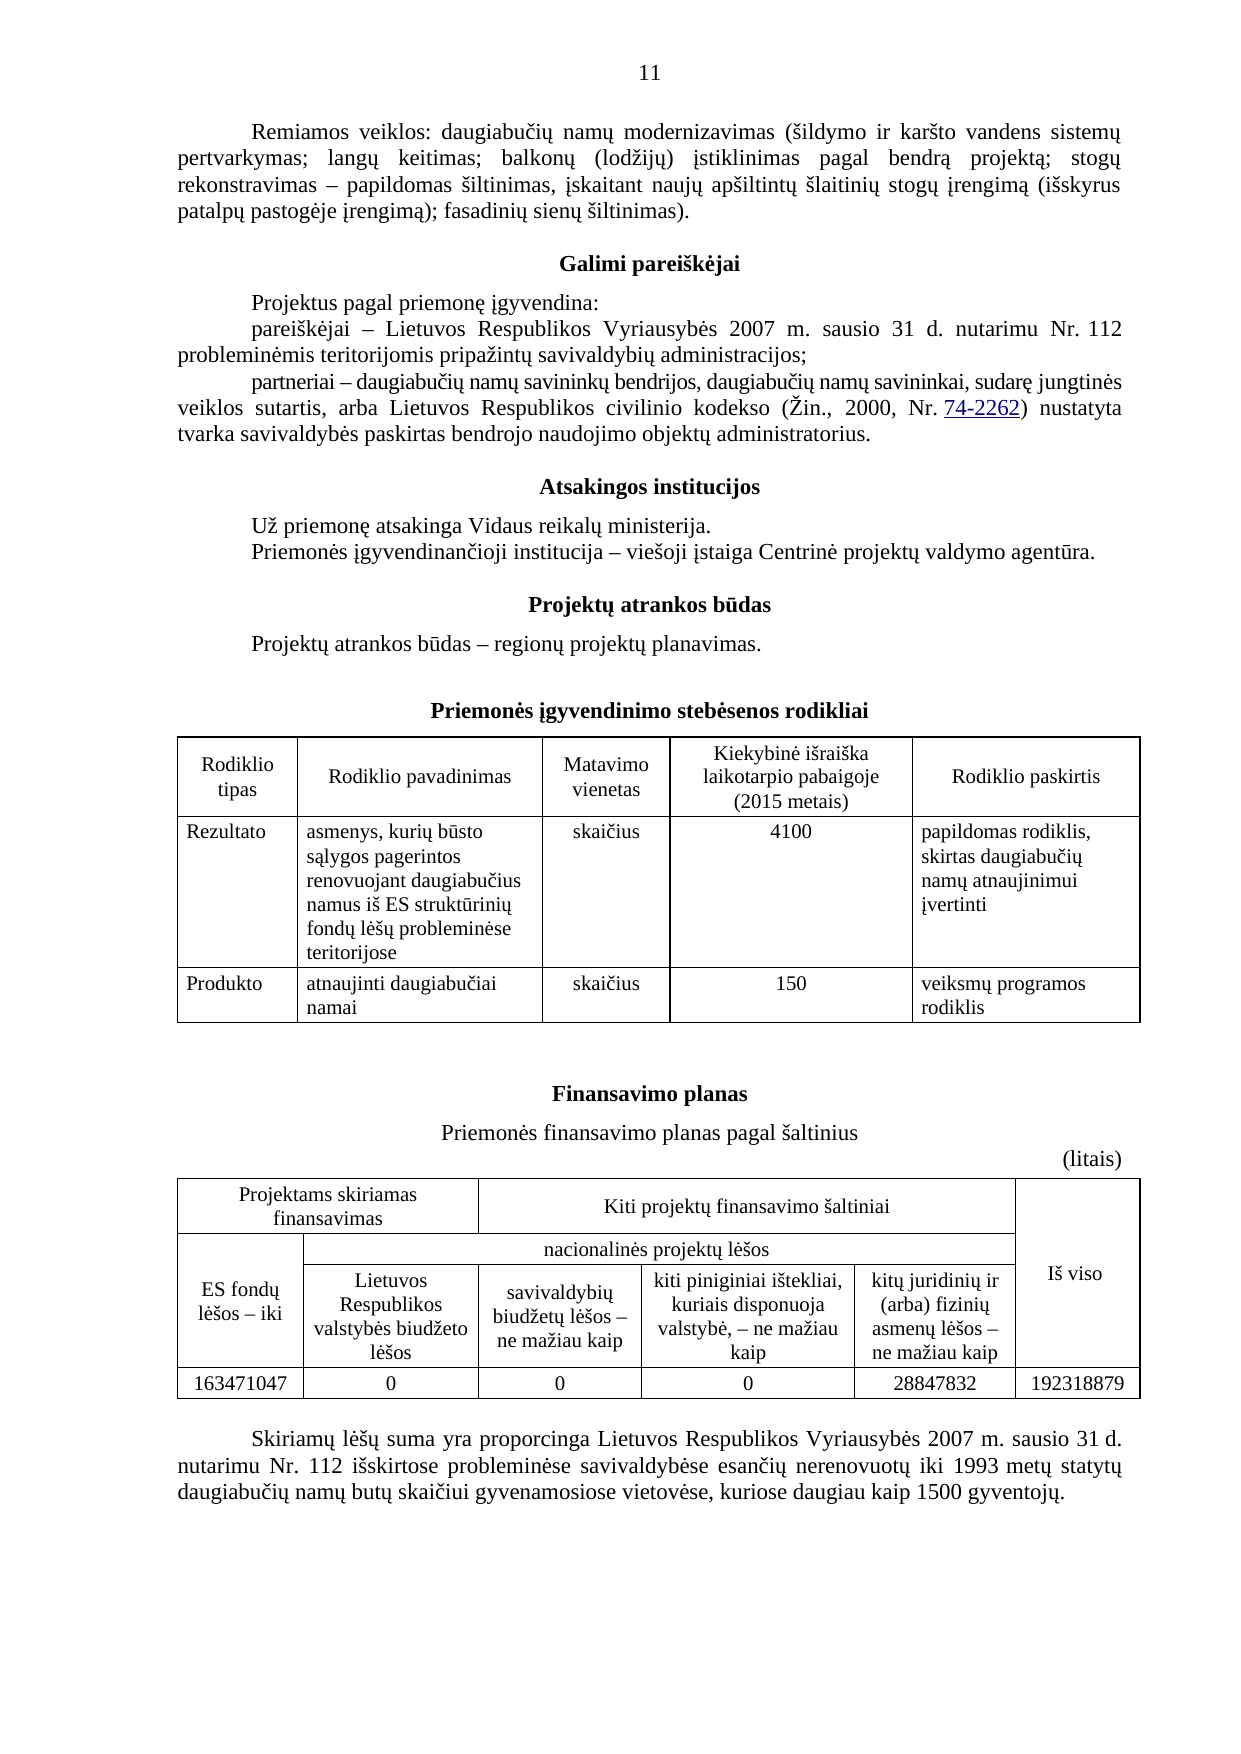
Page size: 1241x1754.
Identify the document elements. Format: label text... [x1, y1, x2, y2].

table_cell skaičius [543, 817, 669, 967]
table_cell Produkto [178, 968, 297, 1022]
text Skiriamų lėšų suma yra proporcinga Lietuvos Respublikos Vyriausybės 2007 m. sausio 31 d. nutarimu Nr. 112 išskirtose probleminėse savivaldybėse esančių nerenovuotų iki 1993 metų statytų daugiabučių namų butų skaičiui gyvenamosiose vietovėse, kuriose daugiau kaip 1500 gyventojų. [177, 1426, 1122, 1504]
text Projektų atrankos būdas [177, 591, 1122, 617]
text Už priemonę atsakinga Vidaus reikalų ministerija. [177, 512, 1122, 538]
text partneriai – daugiabučių namų savininkų bendrijos, daugiabučių namų savininkai, sudarę jungtinės veiklos sutartis, arba Lietuvos Respublikos civilinio kodekso (Žin., 2000, Nr. 74-2262) nustatyta tvarka savivaldybės paskirtas bendrojo naudojimo objektų administratorius. [177, 368, 1122, 447]
table_header Matavimo vienetas [543, 738, 669, 816]
table_cell savivaldybių biudžetų lėšos – ne mažiau kaip [479, 1265, 641, 1367]
table_cell atnaujinti daugiabučiai namai [298, 968, 542, 1022]
table_cell Rezultato [178, 817, 297, 967]
text Projektų atrankos būdas – regionų projektų planavimas. [177, 630, 1122, 656]
table_cell 0 [479, 1368, 641, 1398]
table_header Kiti projektų finansavimo šaltiniai [479, 1179, 1015, 1233]
table_cell 0 [642, 1368, 854, 1398]
text (litais) [177, 1146, 1122, 1172]
text Atsakingos institucijos [177, 473, 1122, 499]
table_header Rodiklio paskirtis [913, 738, 1139, 816]
table_cell kiti piniginiai ištekliai, kuriais disponuoja valstybė, – ne mažiau kaip [642, 1265, 854, 1367]
table_cell papildomas rodiklis, skirtas daugiabučių namų atnaujinimui įvertinti [913, 817, 1139, 967]
table_header Projektams skiriamas finansavimas [178, 1179, 478, 1233]
table_cell 150 [671, 968, 912, 1022]
table_cell ES fondų lėšos – iki [178, 1234, 303, 1367]
text Galimi pareiškėjai [177, 250, 1122, 276]
text Remiamos veiklos: daugiabučių namų modernizavimas (šildymo ir karšto vandens sistemų pertvarkymas; langų keitimas; balkonų (lodžijų) įstiklinimas pagal bendrą projektą; stogų rekonstravimas – papildomas šiltinimas, įskaitant naujų apšiltintų šlaitinių stogų įrengimą (išskyrus patalpų pastogėje įrengimą); fasadinių sienų šiltinimas). [177, 118, 1122, 223]
table_header Rodiklio tipas [178, 738, 297, 816]
text Priemonės įgyvendinančioji institucija – viešoji įstaiga Centrinė projektų valdymo agentūra. [177, 538, 1122, 565]
table_header Rodiklio pavadinimas [298, 738, 542, 816]
text Priemonės finansavimo planas pagal šaltinius [177, 1119, 1122, 1146]
table_cell veiksmų programos rodiklis [913, 968, 1139, 1022]
table_cell asmenys, kurių būsto sąlygos pagerintos renovuojant daugiabu­čius namus iš ES struktūrinių fondų lėšų probleminėse teritorijose [298, 817, 542, 967]
table_header Iš viso [1016, 1179, 1139, 1367]
table_header Kiekybinė išraiška laikotarpio pabaigoje (2015 metais) [671, 738, 912, 816]
table_cell nacionalinės projektų lėšos [304, 1234, 1015, 1264]
table_cell kitų juridinių ir (arba) fizinių asmenų lėšos – ne mažiau kaip [855, 1265, 1015, 1367]
table_cell 192318879 [1016, 1368, 1139, 1398]
text pareiškėjai – Lietuvos Respublikos Vyriausybės 2007 m. sausio 31 d. nutarimu Nr. 112 probleminėmis teritorijomis pripažintų savivaldybių administracijos; [177, 315, 1122, 368]
text Projektus pagal priemonę įgyvendina: [177, 289, 1122, 315]
table_cell 163471047 [178, 1368, 303, 1398]
table_cell 4100 [671, 817, 912, 967]
table_cell 28847832 [855, 1368, 1015, 1398]
table_cell skaičius [543, 968, 669, 1022]
table_cell Lietuvos Respublikos valstybės biudžeto lėšos [304, 1265, 478, 1367]
text Priemonės įgyvendinimo stebėsenos rodikliai [177, 698, 1122, 724]
table_cell 0 [304, 1368, 478, 1398]
text Finansavimo planas [177, 1080, 1122, 1107]
